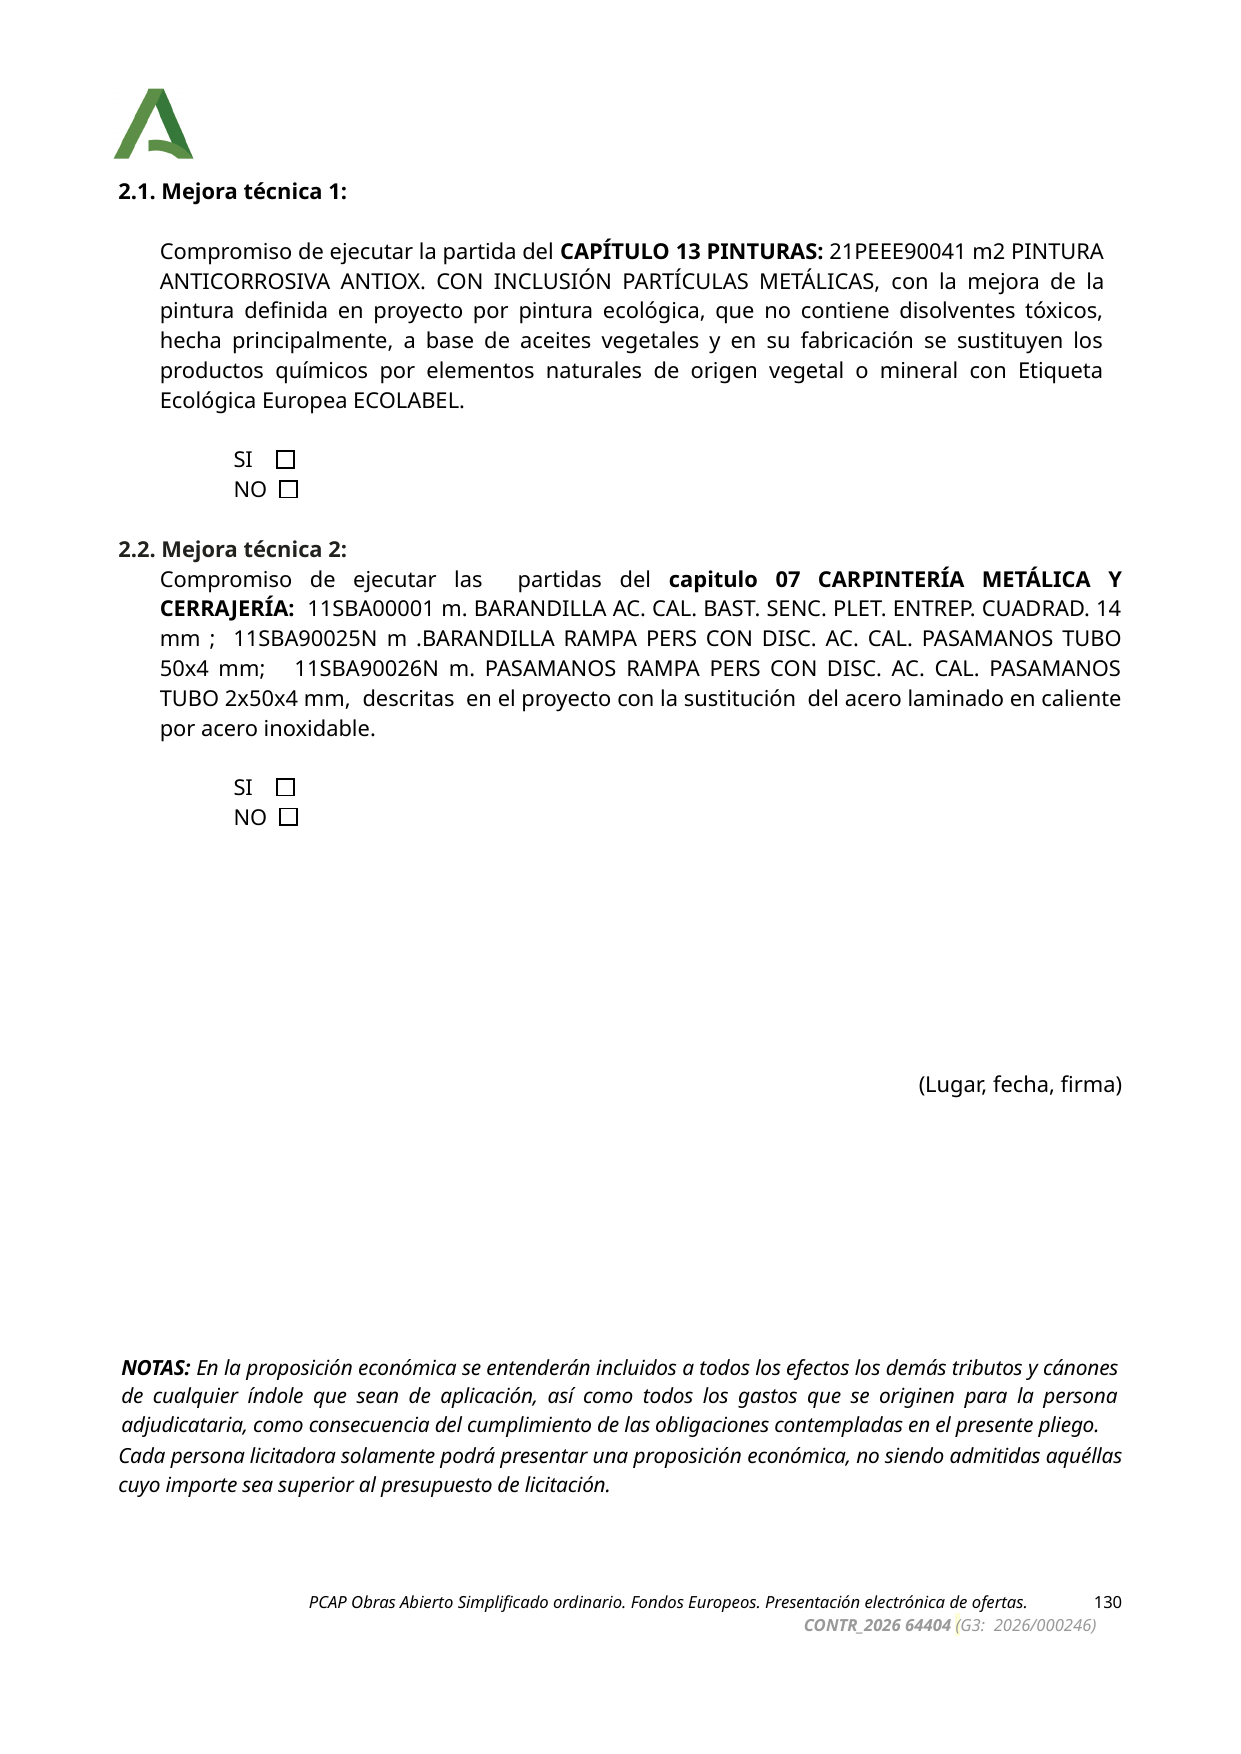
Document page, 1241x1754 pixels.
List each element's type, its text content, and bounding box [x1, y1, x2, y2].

text (Lugar, fecha, firma) [118, 1069, 1122, 1098]
text 2.2. Mejora técnica 2: [118, 534, 1122, 564]
text SI [159, 772, 1122, 802]
text NO [159, 802, 1122, 832]
text NO [159, 474, 1122, 504]
text SI [159, 444, 1122, 474]
text Cada persona licitadora solamente podrá presentar una proposición económica, no siendo admitidas aquéllas cuyo importe sea superior al presupuesto de licitación. [118, 1441, 1122, 1498]
text Compromiso de ejecutar la partida del CAPÍTULO 13 PINTURAS: 21PEEE90041 m2 PINTURA ANTICORROSIVA ANTIOX. CON INCLUSIÓN PARTÍCULAS METÁLICAS, con la mejora de la pintura definida en proyecto por pintura ecológica, que no contiene disolventes tóxicos, hecha principalmente, a base de aceites vegetales y en su fabricación se sustituyen los productos químicos por elementos naturales de origen vegetal o mineral con Etiqueta Ecológica Europea ECOLABEL. [159, 236, 1104, 415]
picture [109, 84, 198, 163]
text Compromiso de ejecutar las partidas del capitulo 07 CARPINTERÍA METÁLICA Y CERRAJERÍA: 11SBA00001 m. BARANDILLA AC. CAL. BAST. SENC. PLET. ENTREP. CUADRAD. 14 mm ; 11SBA90025N m .BARANDILLA RAMPA PERS CON DISC. AC. CAL. PASAMANOS TUBO 50x4 mm; 11SBA90026N m. PASAMANOS RAMPA PERS CON DISC. AC. CAL. PASAMANOS TUBO 2x50x4 mm, descritas en el proyecto con la sustitución del acero laminado en caliente por acero inoxidable. [159, 564, 1122, 742]
text NOTAS: En la proposición económica se entenderán incluidos a todos los efectos los demás tributos y cánones de cualquier índole que sean de aplicación, así como todos los gastos que se originen para la persona adjudicataria, como consecuencia del cumplimiento de las obligaciones contempladas en el presente pliego. [118, 1353, 1122, 1441]
text 2.1. Mejora técnica 1: [118, 176, 1122, 206]
